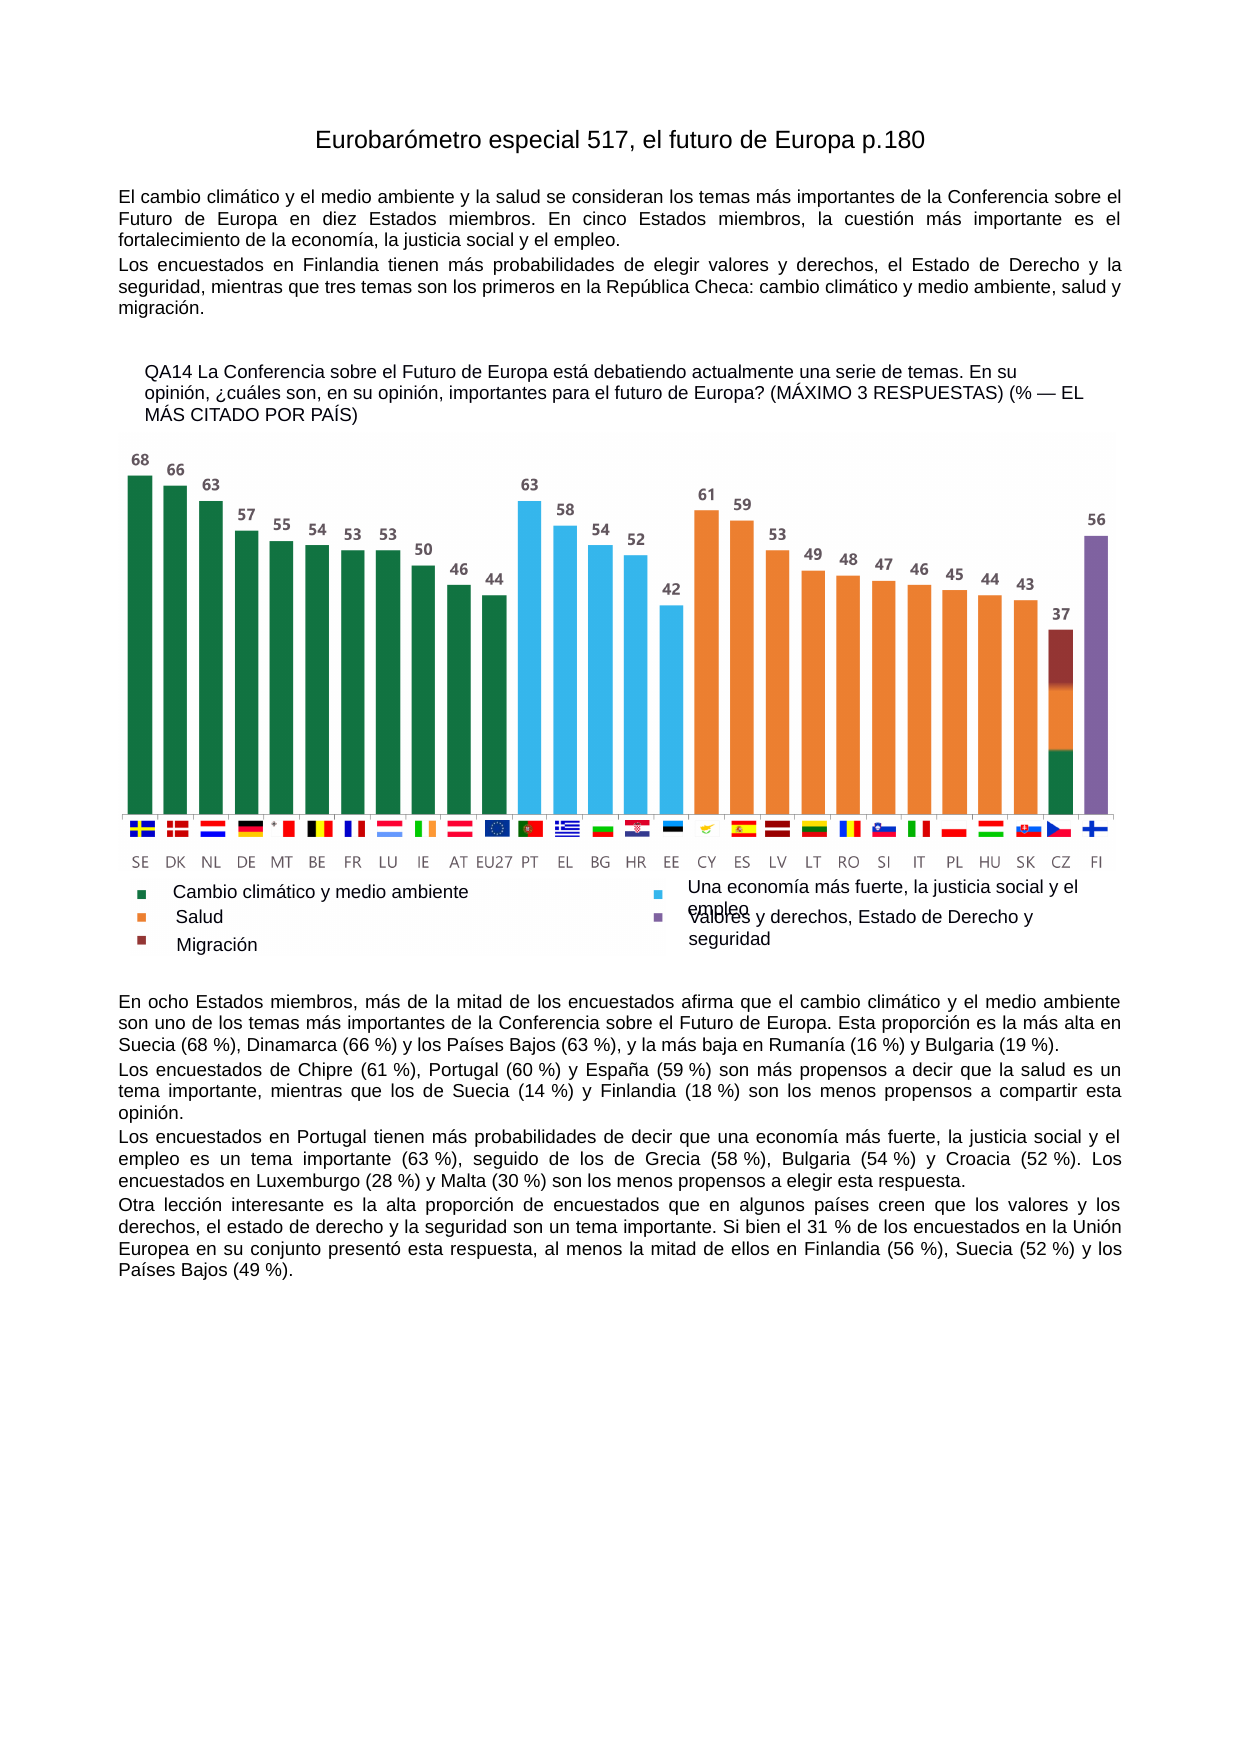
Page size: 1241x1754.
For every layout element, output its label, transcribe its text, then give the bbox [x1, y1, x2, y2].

picture [118, 432, 1116, 871]
text Los encuestados en Portugal tienen más probabilidades de decir que una economía más fuerte, la justicia social y el empleo es un tema importante (63 %), seguido de los de Grecia (58 %), Bulgaria (54 %) y Croacia (52 %). Los encuestados en Luxemburgo (28 %) y Malta (30 %) son los menos propensos a elegir esta respuesta. [118, 1126, 1122, 1191]
text Los encuestados de Chipre (61 %), Portugal (60 %) y España (59 %) son más propensos a decir que la salud es un tema importante, mientras que los de Suecia (14 %) y Finlandia (18 %) son los menos propensos a compartir esta opinión. [118, 1058, 1122, 1123]
text En ocho Estados miembros, más de la mitad de los encuestados afirma que el cambio climático y el medio ambiente son uno de los temas más importantes de la Conferencia sobre el Futuro de Europa. Esta proporción es la más alta en Suecia (68 %), Dinamarca (66 %) y los Países Bajos (63 %), y la más baja en Rumanía (16 %) y Bulgaria (19 %). [118, 991, 1122, 1055]
text Los encuestados en Finlandia tienen más probabilidades de elegir valores y derechos, el Estado de Derecho y la seguridad, mientras que tres temas son los primeros en la República Checa: cambio climático y medio ambiente, salud y migración. [118, 254, 1122, 319]
text Otra lección interesante es la alta proporción de encuestados que en algunos países creen que los valores y los derechos, el estado de derecho y la seguridad son un tema importante. Si bien el 31 % de los encuestados en la Unión Europea en su conjunto presentó esta respuesta, al menos la mitad de ellos en Finlandia (56 %), Suecia (52 %) y los Países Bajos (49 %). [118, 1194, 1122, 1281]
text El cambio climático y el medio ambiente y la salud se consideran los temas más importantes de la Conferencia sobre el Futuro de Europa en diez Estados miembros. En cinco Estados miembros, la cuestión más importante es el fortalecimiento de la economía, la justicia social y el empleo. [118, 186, 1122, 251]
picture [130, 878, 666, 956]
